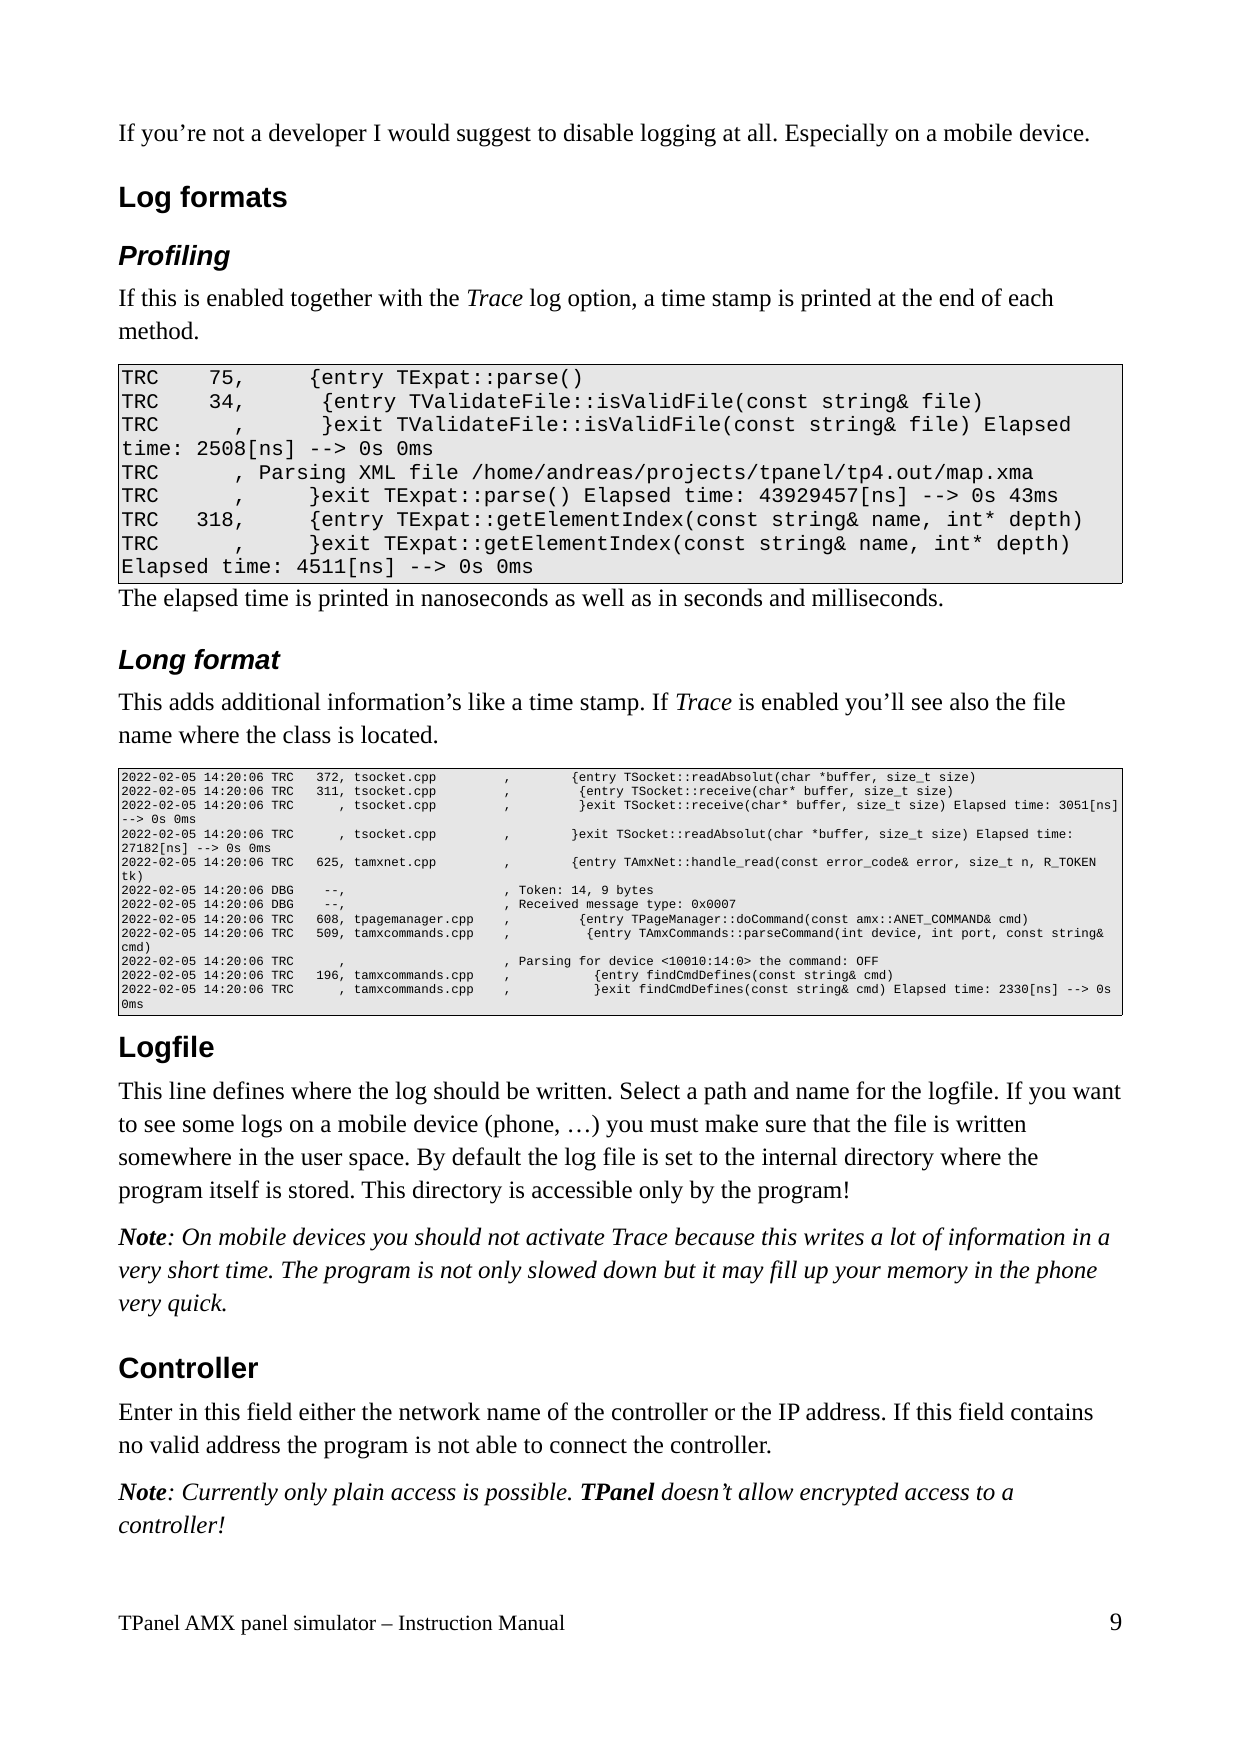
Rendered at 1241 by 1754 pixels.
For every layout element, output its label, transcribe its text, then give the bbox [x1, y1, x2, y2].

text 2022-02-05 14:20:06 TRC 625, tamxnet.cpp , {entry TAmxNet::handle_read(const error_code& error, size_t n, R_TOKEN tk) [119, 853, 1122, 881]
text 2022-02-05 14:20:06 TRC 608, tpagemanager.cpp , {entry TPageManager::doCommand(const amx::ANET_COMMAND& cmd) [119, 910, 1122, 924]
text TRC , }exit TExpat::getElementIndex(const string& name, int* depth) Elapsed time: 4511[ns] --> 0s 0ms [119, 529, 1122, 583]
text 2022-02-05 14:20:06 TRC , tamxcommands.cpp , }exit findCmdDefines(const string& cmd) Elapsed time: 2330[ns] --> 0s 0ms [119, 981, 1122, 1015]
text 2022-02-05 14:20:06 TRC 372, tsocket.cpp , {entry TSocket::readAbsolut(char *buffer, size_t size) [119, 769, 1122, 782]
subtitle Logfile [118, 1029, 1122, 1063]
subtitle Long format [118, 643, 1122, 675]
text 2022-02-05 14:20:06 TRC , , Parsing for device <10010:14:0> the command: OFF [119, 952, 1122, 966]
text Note: Currently only plain access is possible. TPanel doesn’t allow encrypted access to a controller! [118, 1477, 1122, 1539]
text TRC 75, {entry TExpat::parse() [119, 365, 1122, 388]
subtitle Profiling [118, 239, 1122, 271]
text 2022-02-05 14:20:06 TRC , tsocket.cpp , }exit TSocket::readAbsolut(char *buffer, size_t size) Elapsed time: 27182[ns] --> 0s 0ms [119, 825, 1122, 853]
text TRC 318, {entry TExpat::getElementIndex(const string& name, int* depth) [119, 506, 1122, 529]
text 2022-02-05 14:20:06 DBG --, , Token: 14, 9 bytes [119, 881, 1122, 896]
text The elapsed time is printed in nanoseconds as well as in seconds and milliseconds. [118, 584, 1122, 612]
text 2022-02-05 14:20:06 TRC 509, tamxcommands.cpp , {entry TAmxCommands::parseCommand(int device, int port, const string& cmd) [119, 924, 1122, 952]
text 2022-02-05 14:20:06 TRC 196, tamxcommands.cpp , {entry findCmdDefines(const string& cmd) [119, 966, 1122, 981]
text Note: On mobile devices you should not activate Trace because this writes a lot of information in a very short time. The program is not only slowed down but it may fill up your memory in the phone very quick. [118, 1222, 1122, 1317]
text TRC 34, {entry TValidateFile::isValidFile(const string& file) [119, 388, 1122, 411]
text TRC , Parsing XML file /home/andreas/projects/tpanel/tp4.out/map.xma [119, 459, 1122, 482]
text If you’re not a developer I would suggest to disable logging at all. Especially on a mobile device. [118, 118, 1122, 147]
text This line defines where the log should be written. Select a path and name for the logfile. If you want to see some logs on a mobile device (phone, …) you must make sure that the file is written somewhere in the user space. By default the log file is set to the internal directory where the program itself is stored. This directory is accessible only by the program! [118, 1076, 1122, 1203]
text Enter in this field either the network name of the controller or the IP address. If this field contains no valid address the program is not able to connect the controller. [118, 1397, 1122, 1459]
text This adds additional information’s like a time stamp. If Trace is enabled you’ll see also the file name where the class is located. [118, 687, 1122, 749]
text TRC , }exit TExpat::parse() Elapsed time: 43929457[ns] --> 0s 43ms [119, 482, 1122, 506]
text 2022-02-05 14:20:06 TRC 311, tsocket.cpp , {entry TSocket::receive(char* buffer, size_t size) [119, 782, 1122, 796]
text 2022-02-05 14:20:06 TRC , tsocket.cpp , }exit TSocket::receive(char* buffer, size_t size) Elapsed time: 3051[ns] --> 0s 0ms [119, 796, 1122, 825]
subtitle Controller [118, 1351, 1122, 1384]
text If this is enabled together with the Trace log option, a time stamp is printed at the end of each method. [118, 283, 1122, 345]
text TRC , }exit TValidateFile::isValidFile(const string& file) Elapsed time: 2508[ns] --> 0s 0ms [119, 411, 1122, 459]
text 2022-02-05 14:20:06 DBG --, , Received message type: 0x0007 [119, 896, 1122, 910]
subtitle Log formats [118, 180, 1122, 214]
